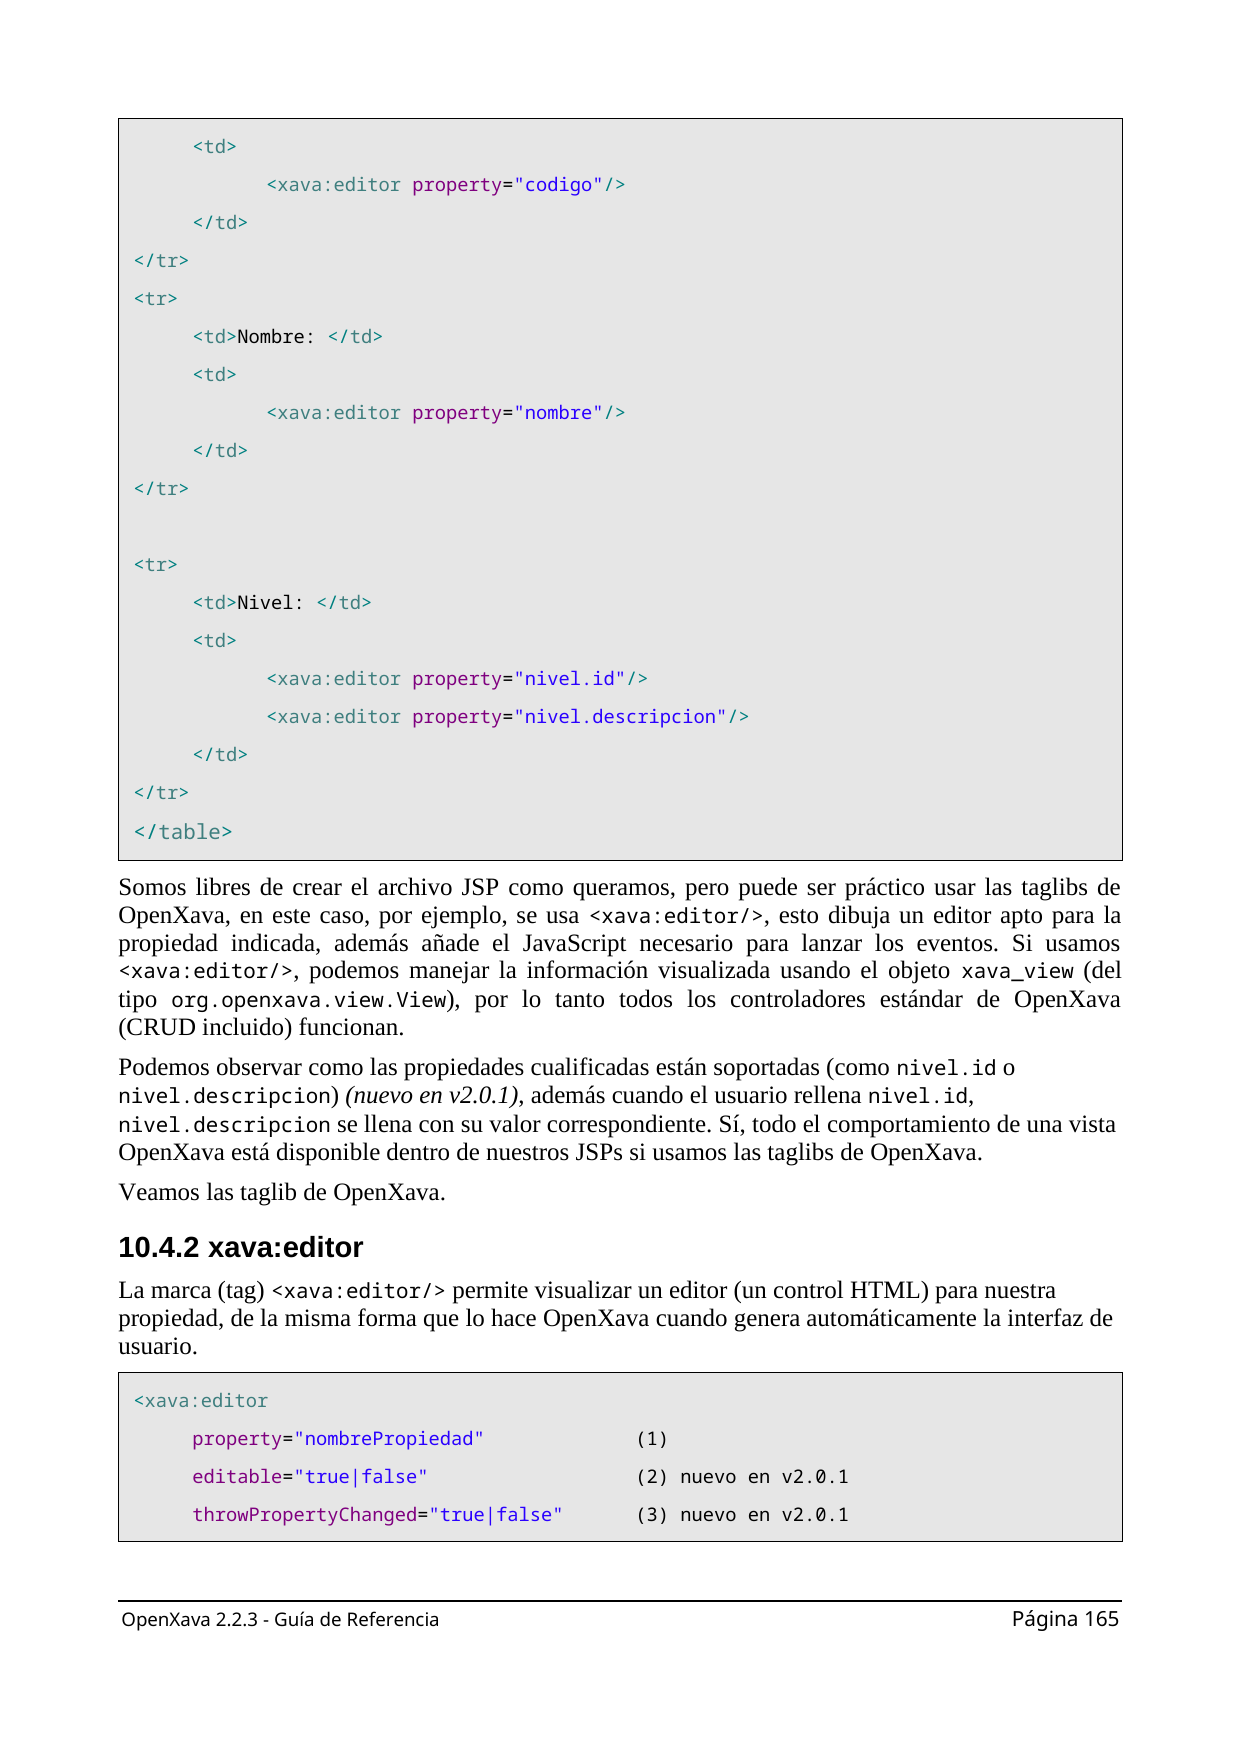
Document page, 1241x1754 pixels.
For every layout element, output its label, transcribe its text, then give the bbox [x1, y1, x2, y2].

text <td>Nivel: </td> [119, 574, 1122, 612]
text </tr> [119, 232, 1122, 270]
text <td> [119, 612, 1122, 650]
text <tr> [119, 536, 1122, 574]
text La marca (tag) <xava:editor/> permite visualizar un editor (un control HTML) para nuestra propiedad, de la misma forma que lo hace OpenXava cuando genera automáticamente la interfaz de usuario. [118, 1276, 1122, 1360]
text </td> [119, 726, 1122, 764]
text <td> [119, 119, 1122, 156]
text <xava:editor [119, 1373, 1122, 1410]
text Veamos las taglib de OpenXava. [118, 1178, 1122, 1206]
text <tr> [119, 270, 1122, 308]
text </td> [119, 422, 1122, 460]
text </tr> [119, 460, 1122, 498]
text Somos libres de crear el archivo JSP como queramos, pero puede ser práctico usar las taglibs de OpenXava, en este caso, por ejemplo, se usa <xava:editor/>, esto dibuja un editor apto para la propiedad indicada, además añade el JavaScript necesario para lanzar los eventos. Si usamos <xava:editor/>, podemos manejar la información visualizada usando el objeto xava_view (del tipo org.openxava.view.View), por lo tanto todos los controladores estándar de OpenXava (CRUD incluido) funcionan. [118, 873, 1122, 1041]
text <td>Nombre: </td> [119, 308, 1122, 346]
text </tr> [119, 764, 1122, 802]
text <xava:editor property="nivel.id"/> [119, 650, 1122, 688]
text </table> [119, 802, 1122, 860]
text Podemos observar como las propiedades cualificadas están soportadas (como nivel.id o nivel.descripcion) (nuevo en v2.0.1), además cuando el usuario rellena nivel.id, nivel.descripcion se llena con su valor correspondiente. Sí, todo el comportamiento de una vista OpenXava está disponible dentro de nuestros JSPs si usamos las taglibs de OpenXava. [118, 1053, 1122, 1166]
subtitle xava:editor [118, 1231, 1122, 1264]
text <td> [119, 346, 1122, 384]
text property="nombrePropiedad" (1) [119, 1410, 1122, 1448]
text <xava:editor property="nombre"/> [119, 384, 1122, 422]
text <xava:editor property="nivel.descripcion"/> [119, 688, 1122, 726]
text </td> [119, 194, 1122, 232]
text throwPropertyChanged="true|false" (3) nuevo en v2.0.1 [119, 1486, 1122, 1541]
text <xava:editor property="codigo"/> [119, 156, 1122, 194]
text editable="true|false" (2) nuevo en v2.0.1 [119, 1448, 1122, 1486]
